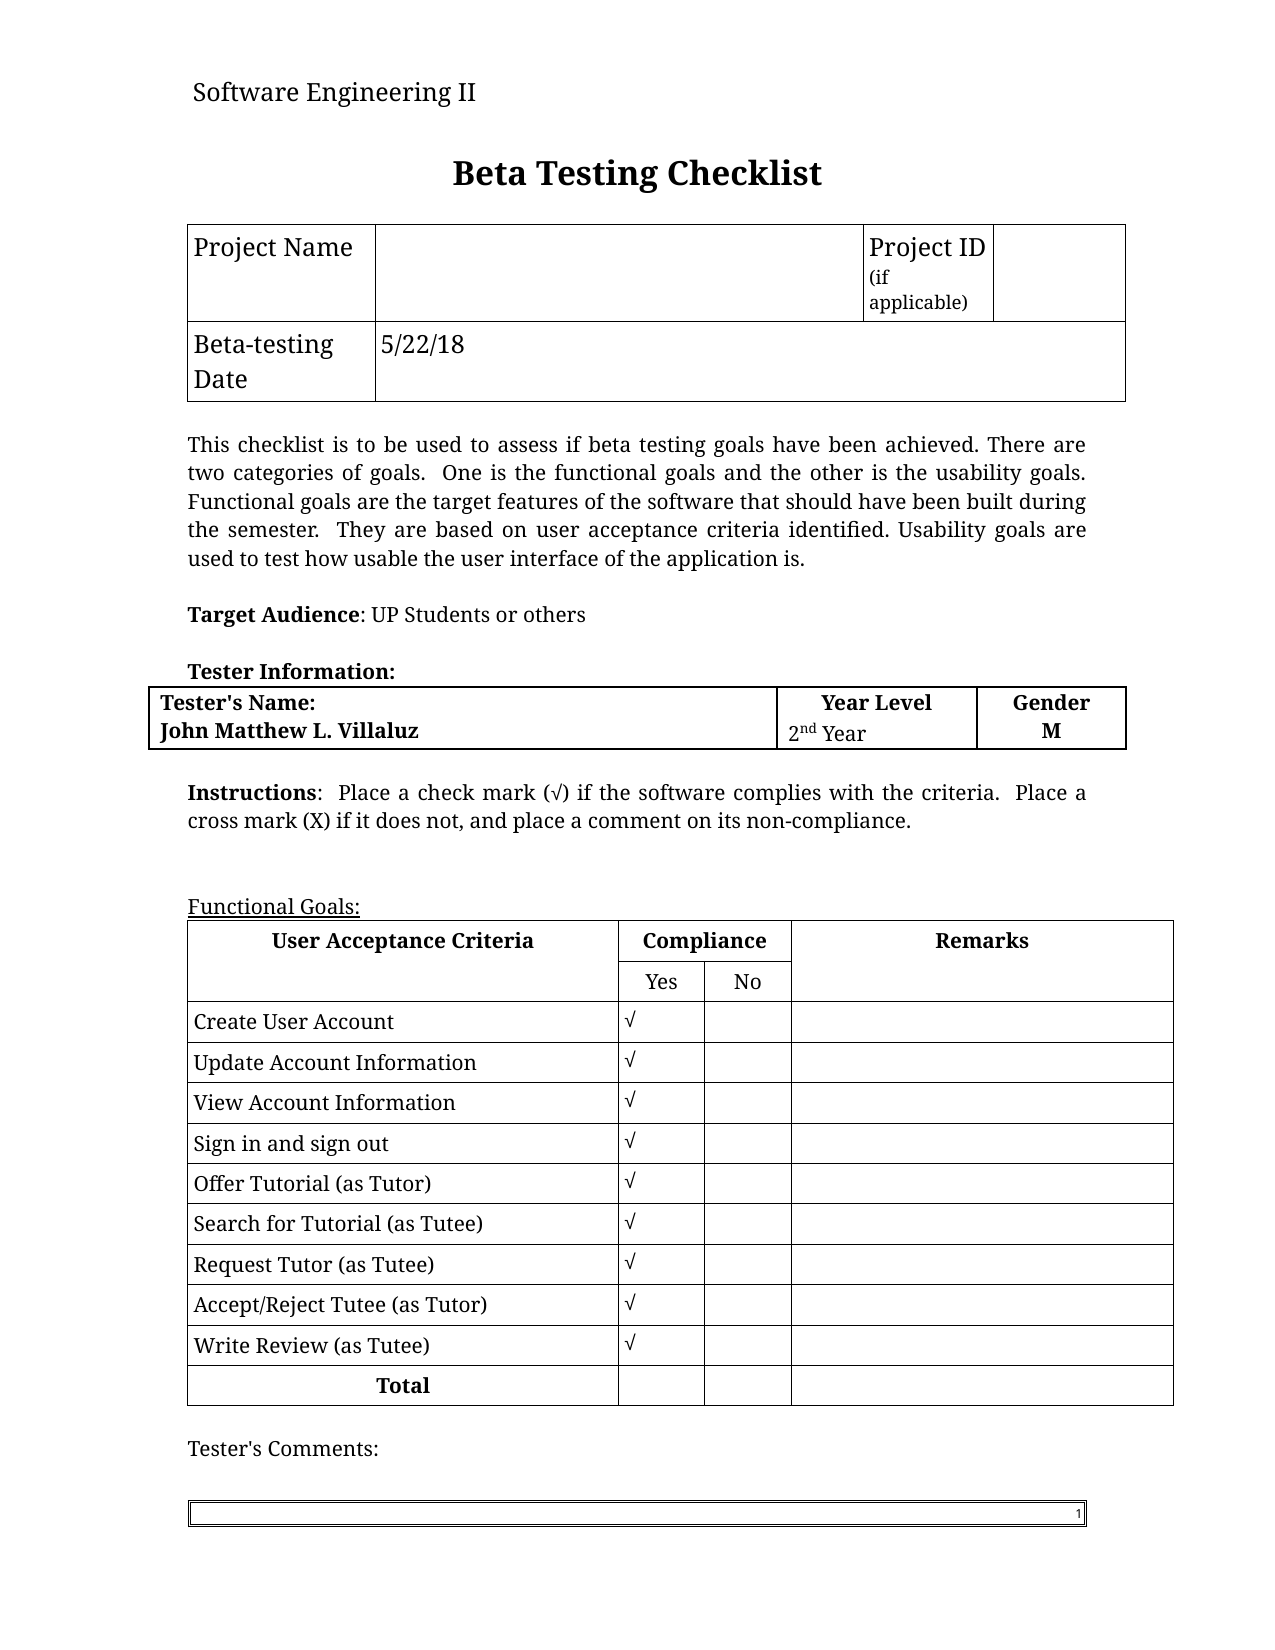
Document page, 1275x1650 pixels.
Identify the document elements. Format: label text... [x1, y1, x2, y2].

table_header User Acceptance Criteria [188, 921, 618, 1001]
table_cell [792, 1326, 1173, 1365]
table_cell Accept/Reject Tutee (as Tutor) [188, 1285, 618, 1324]
text Beta Testing Checklist [187, 150, 1087, 195]
table_header Tester's Name: John Matthew L. Villaluz [150, 688, 776, 748]
text Target Audience: UP Students or others [187, 601, 1087, 629]
table_cell 5/22/18 [376, 322, 1125, 401]
table_header Remarks [792, 921, 1173, 1001]
table_cell [792, 1002, 1173, 1042]
text Functional Goals: [187, 892, 1087, 920]
table_cell Request Tutor (as Tutee) [188, 1245, 618, 1284]
table_cell [792, 1124, 1173, 1163]
table_cell √ [619, 1245, 704, 1284]
table_cell Beta-testing Date [188, 322, 375, 401]
table_cell Sign in and sign out [188, 1124, 618, 1163]
table_cell Create User Account [188, 1002, 618, 1042]
table_cell [705, 1002, 791, 1042]
table_cell [792, 1245, 1173, 1284]
table_cell [705, 1204, 791, 1244]
text Tester Information: [187, 657, 1087, 686]
table_cell [705, 1326, 791, 1365]
table_cell √ [619, 1285, 704, 1324]
table_cell [792, 1083, 1173, 1122]
table_header Compliance [619, 921, 791, 961]
table_cell Search for Tutorial (as Tutee) [188, 1204, 618, 1244]
table_cell [792, 1164, 1173, 1203]
table_cell View Account Information [188, 1083, 618, 1122]
text Tester's Comments: [187, 1434, 1087, 1463]
table_cell 2nd Year [778, 717, 976, 748]
table_header Project Name [188, 225, 375, 321]
table_cell Offer Tutorial (as Tutor) [188, 1164, 618, 1203]
table_cell √ [619, 1043, 704, 1082]
table_cell [792, 1204, 1173, 1244]
table_cell √ [619, 1124, 704, 1163]
table_header [376, 225, 863, 321]
table_cell [705, 1083, 791, 1122]
table_cell √ [619, 1204, 704, 1244]
table_cell [792, 1366, 1173, 1405]
text This checklist is to be used to assess if beta testing goals have been achieved. There are two categories of goals. One is the functional goals and the other is the usability goals. Functional goals are the target features of the software that should have been built during the semester. They are based on user acceptance criteria identified. Usability goals are used to test how usable the user interface of the application is. [187, 430, 1087, 572]
table_cell [792, 1285, 1173, 1324]
table_header Year Level [778, 688, 976, 717]
table_cell [705, 1124, 791, 1163]
table_cell [705, 1366, 791, 1405]
table_cell [705, 1164, 791, 1203]
table_cell [792, 1043, 1173, 1082]
table_header Project ID (if applicable) [864, 225, 993, 321]
table_cell √ [619, 1164, 704, 1203]
table_cell Write Review (as Tutee) [188, 1326, 618, 1365]
table_cell [619, 1366, 704, 1405]
table_header Gender M [978, 688, 1125, 748]
table_cell [705, 1245, 791, 1284]
table_cell √ [619, 1002, 704, 1042]
table_cell [705, 1043, 791, 1082]
table_cell Update Account Information [188, 1043, 618, 1082]
table_cell Yes [619, 962, 704, 1001]
table_cell √ [619, 1326, 704, 1365]
table_cell √ [619, 1083, 704, 1122]
text Instructions: Place a check mark (√) if the software complies with the criteria. Place a cross mark (X) if it does not, and place a comment on its non-compliance. [187, 778, 1087, 835]
table_cell Total [188, 1366, 618, 1405]
table_header [994, 225, 1125, 321]
table_cell No [705, 962, 791, 1001]
table_cell [705, 1285, 791, 1324]
